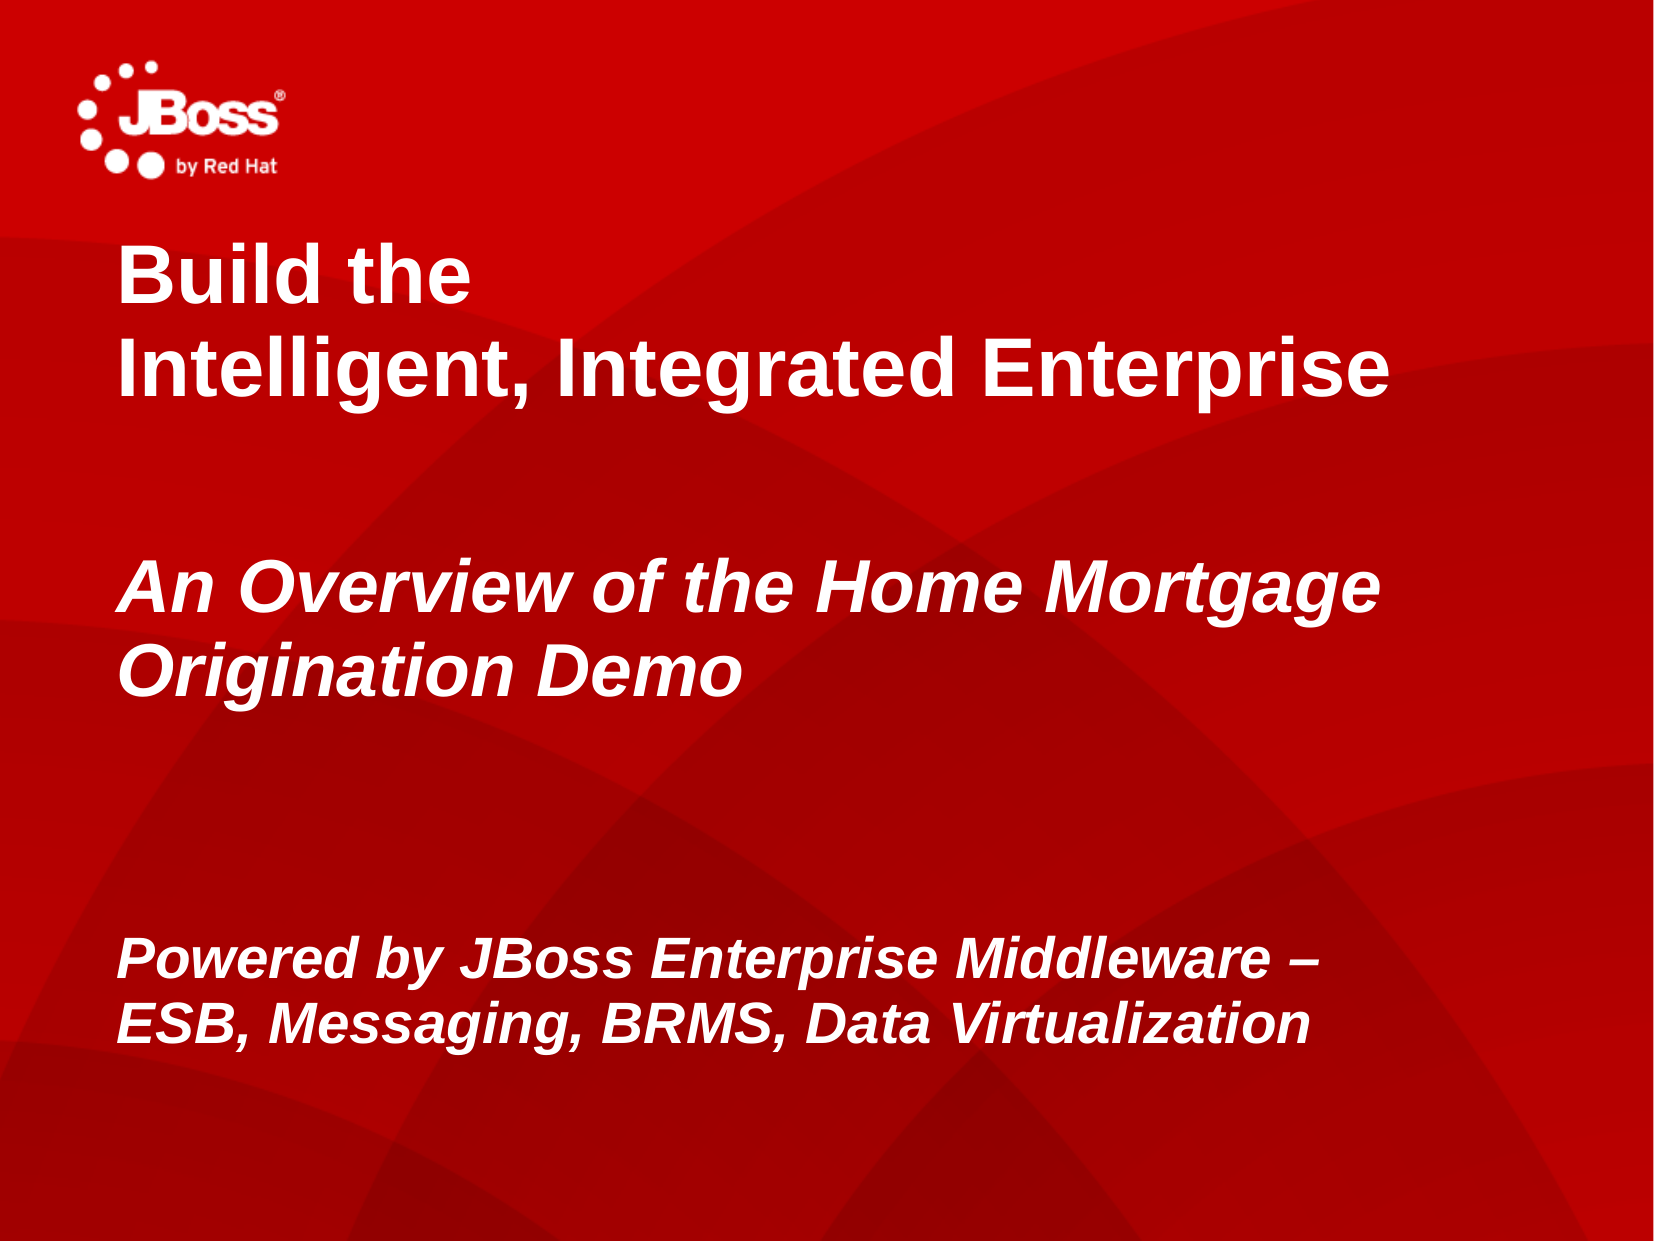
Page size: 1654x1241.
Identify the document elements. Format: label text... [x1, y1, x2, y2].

picture [0, 0, 1654, 1241]
text_box Build the Intelligent, Integrated Enterprise An Overview of the Home Mortgage Origination Demo Powered by JBoss Enterprise Middleware – ESB, Messaging, BRMS, Data Virtualization [101, 220, 1552, 1020]
